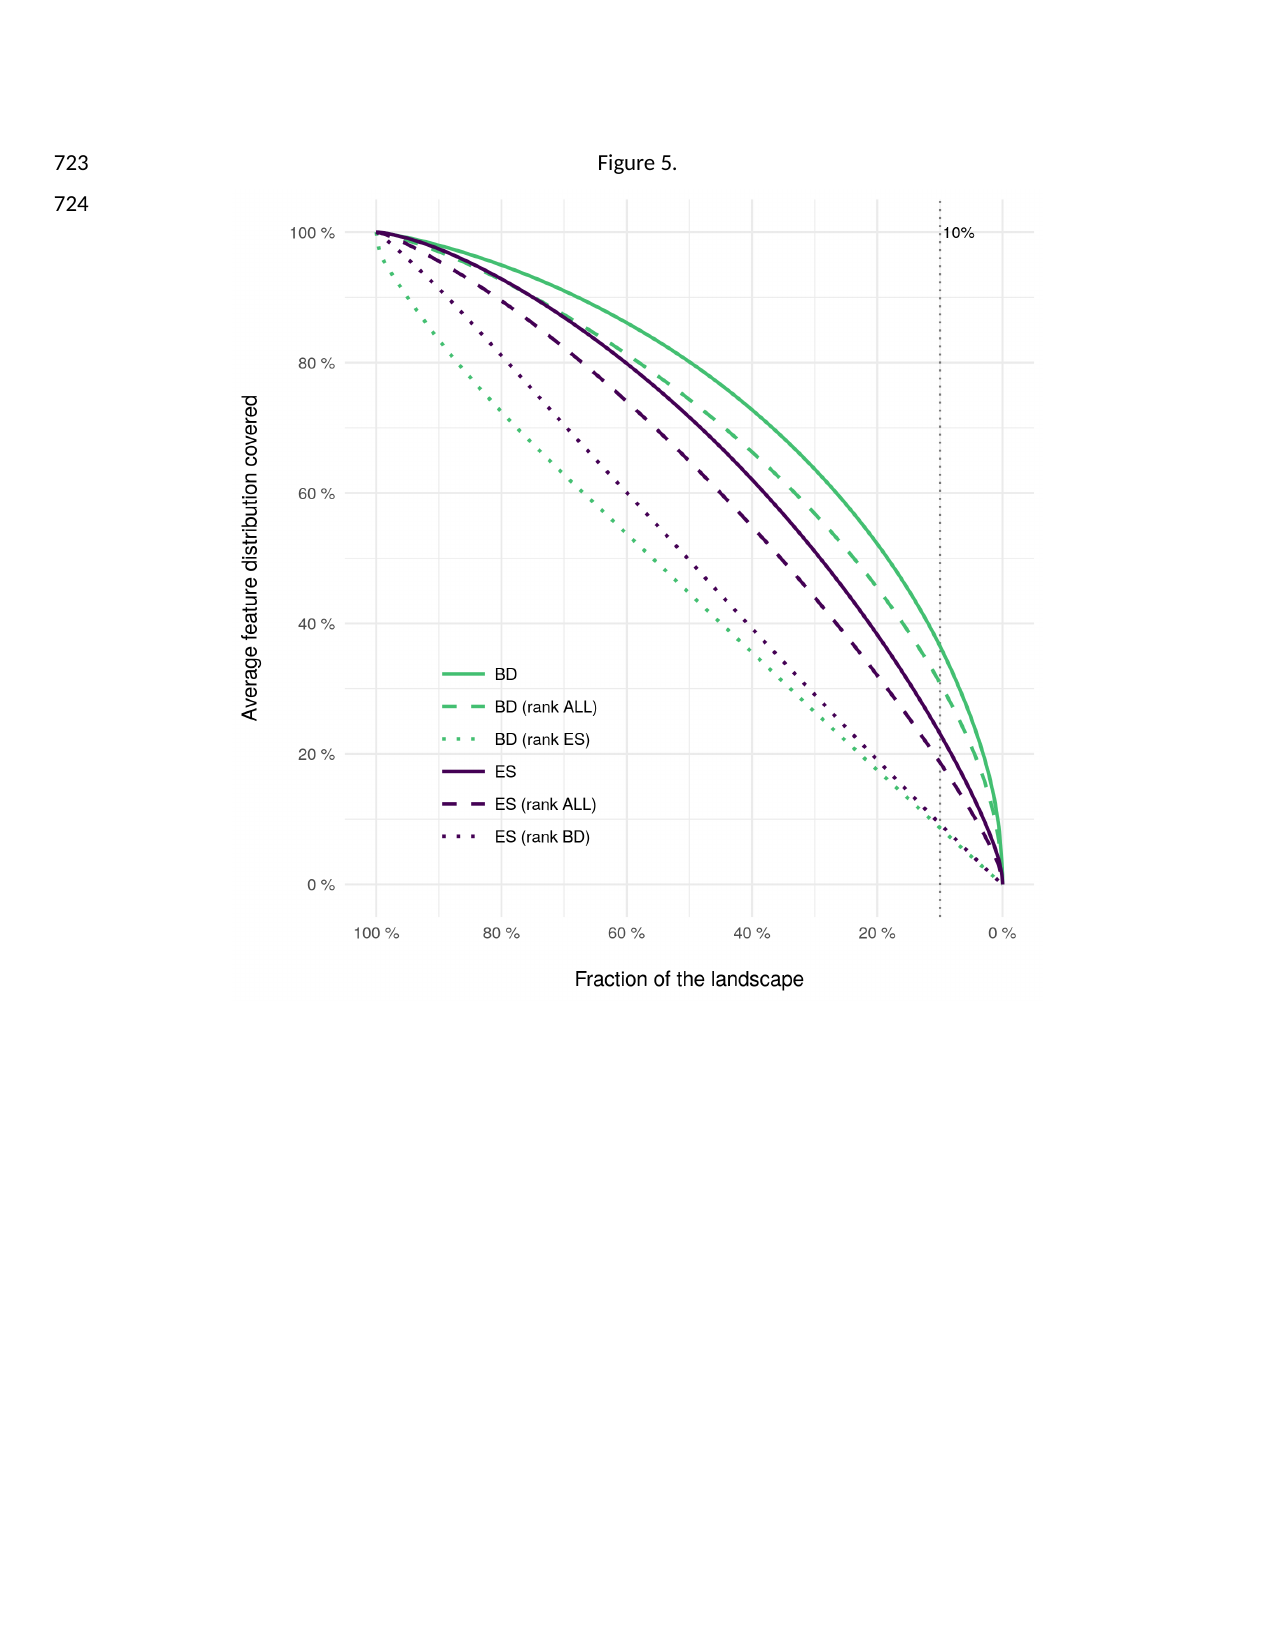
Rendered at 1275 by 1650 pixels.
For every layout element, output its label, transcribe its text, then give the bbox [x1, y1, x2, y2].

text Figure 5. [118, 148, 1157, 176]
picture [232, 189, 1044, 1001]
